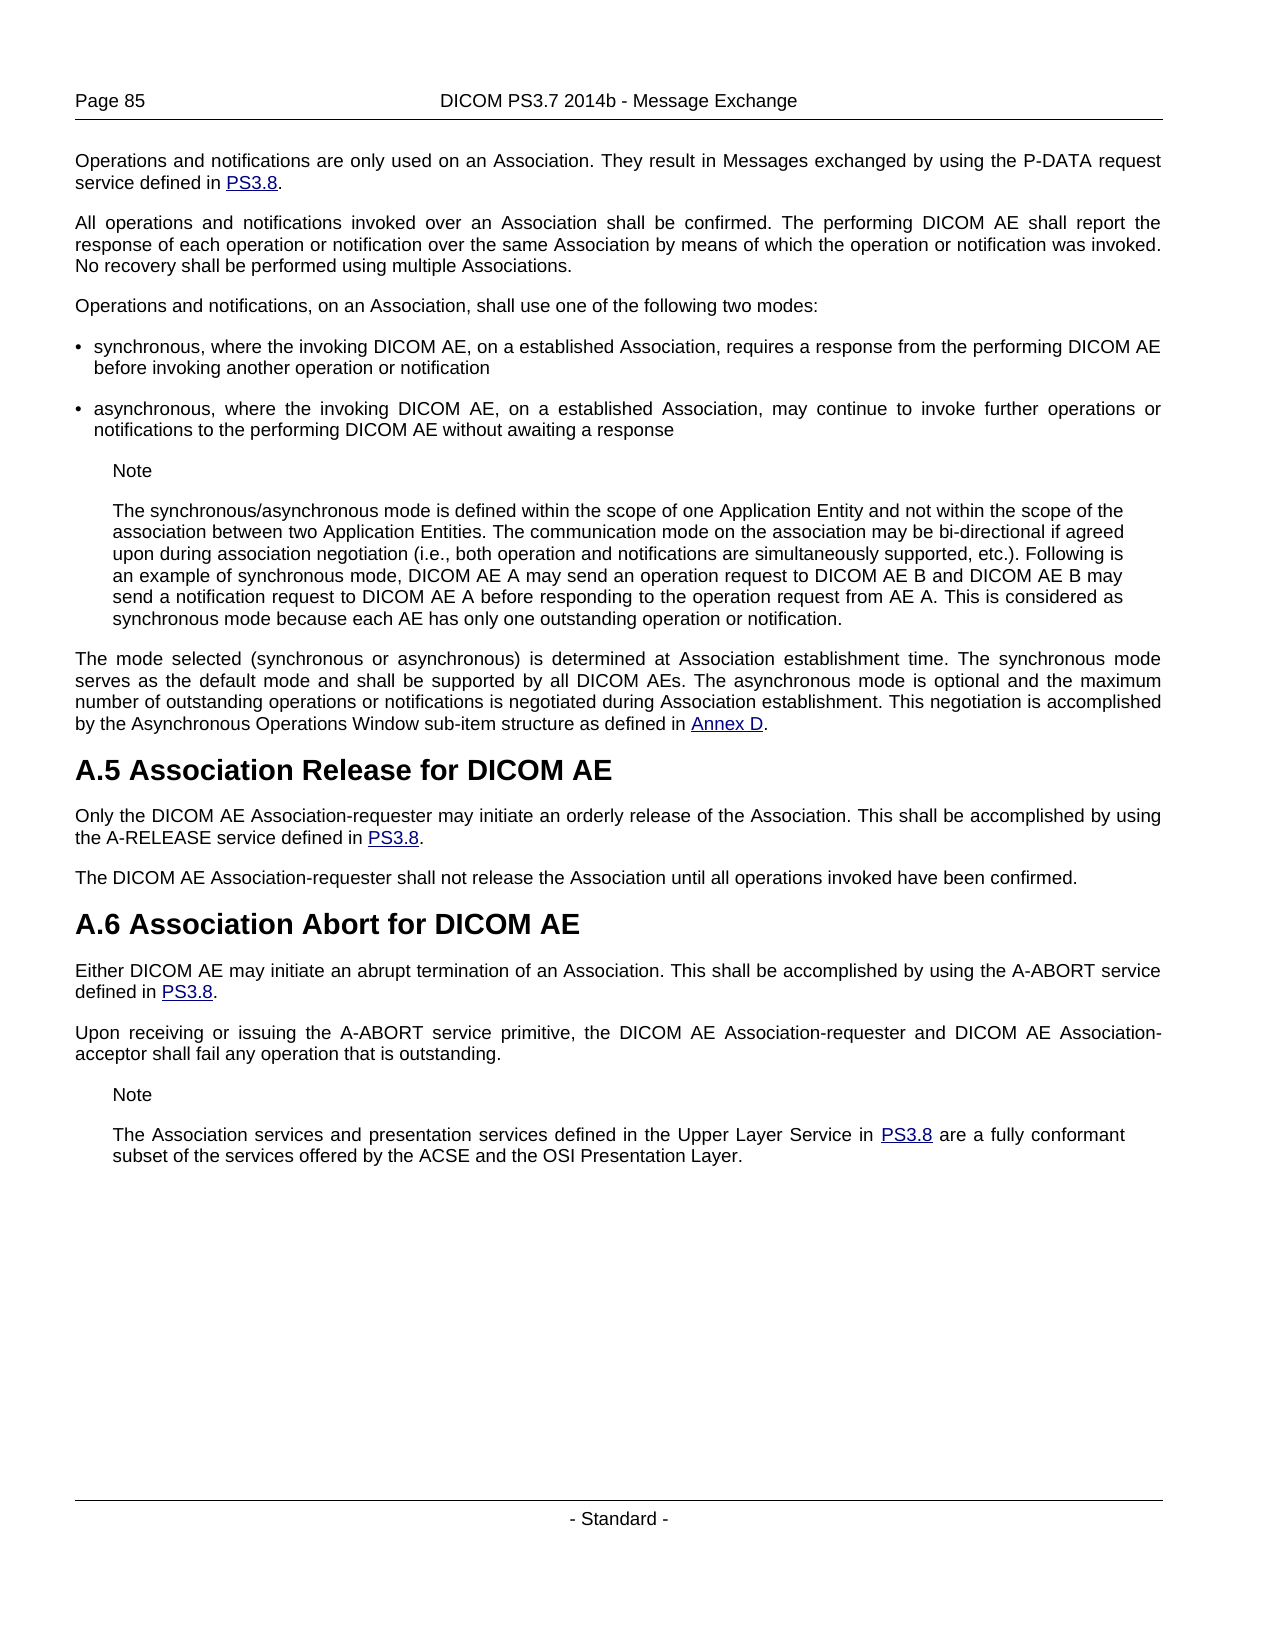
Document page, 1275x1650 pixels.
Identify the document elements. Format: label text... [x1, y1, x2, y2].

text The synchronous/asynchronous mode is defined within the scope of one Application Entity and not within the scope of the association between two Application Entities. The communication mode on the association may be bi-directional if agreed upon during association negotiation (i.e., both operation and notifications are simultaneously supported, etc.). Following is an example of synchronous mode, DICOM AE A may send an operation request to DICOM AE B and DICOM AE B may send a notification request to DICOM AE A before responding to the operation request from AE A. This is considered as synchronous mode because each AE has only one outstanding operation or notification. [112, 500, 1125, 629]
text All operations and notifications invoked over an Association shall be confirmed. The performing DICOM AE shall report the response of each operation or notification over the same Association by means of which the operation or notification was invoked. No recovery shall be performed using multiple Associations. [75, 212, 1162, 277]
text The Association services and presentation services defined in the Upper Layer Service in PS3.8 are a fully conformant subset of the services offered by the ACSE and the OSI Presentation Layer. [112, 1124, 1125, 1167]
text Only the DICOM AE Association-requester may initiate an orderly release of the Association. This shall be accomplished by using the A-RELEASE service defined in PS3.8. [75, 805, 1162, 848]
text The mode selected (synchronous or asynchronous) is determined at Association establishment time. The synchronous mode serves as the default mode and shall be supported by all DICOM AEs. The asynchronous mode is optional and the maximum number of outstanding operations or notifications is negotiated during Association establishment. This negotiation is accomplished by the Asynchronous Operations Window sub-item structure as defined in Annex D. [75, 648, 1162, 734]
text The DICOM AE Association-requester shall not release the Association until all operations invoked have been confirmed. [75, 867, 1162, 888]
list asynchronous, where the invoking DICOM AE, on a established Association, may continue to invoke further operations or notifications to the performing DICOM AE without awaiting a response [75, 397, 1162, 441]
text Either DICOM AE may initiate an abrupt termination of an Association. This shall be accomplished by using the A-ABORT service defined in PS3.8. [75, 959, 1162, 1003]
text Upon receiving or issuing the A-ABORT service primitive, the DICOM AE Association-requester and DICOM AE Association-acceptor shall fail any operation that is outstanding. [75, 1021, 1162, 1064]
text Operations and notifications, on an Association, shall use one of the following two modes: [75, 295, 1162, 317]
text Note [112, 1083, 1125, 1105]
text Note [112, 459, 1125, 481]
text Operations and notifications are only used on an Association. They result in Messages exchanged by using the P-DATA request service defined in PS3.8. [75, 150, 1162, 193]
list synchronous, where the invoking DICOM AE, on a established Association, requires a response from the performing DICOM AE before invoking another operation or notification [75, 336, 1162, 379]
text A.6 Association Abort for DICOM AE [75, 907, 1162, 941]
text A.5 Association Release for DICOM AE [75, 753, 1162, 786]
